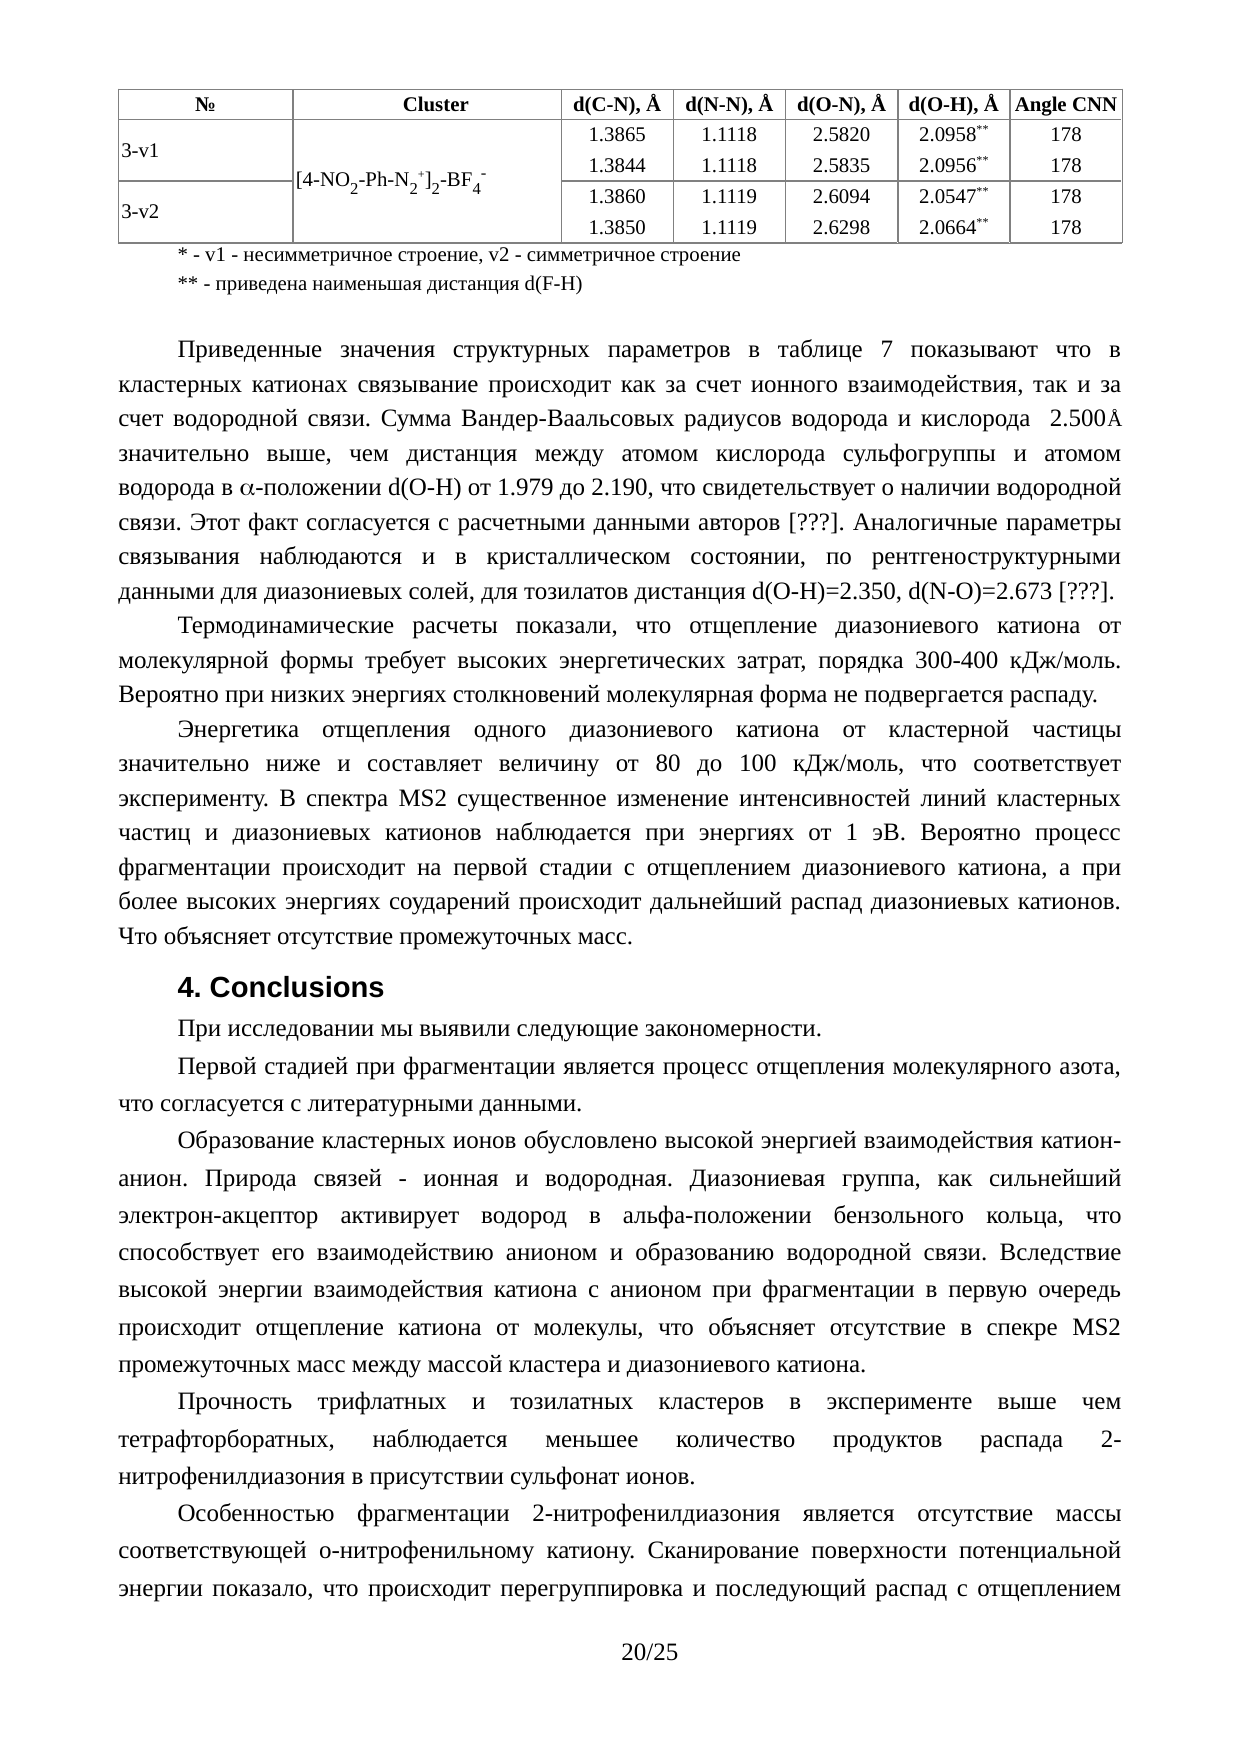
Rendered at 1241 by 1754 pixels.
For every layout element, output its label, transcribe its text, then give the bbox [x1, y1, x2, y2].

table_cell 178 178 [1011, 180, 1122, 242]
list Первой стадией при фрагментации является процесс отщепления молекулярного азота, что согласуется с литературными данными. [118, 1051, 1122, 1117]
table_cell 3-v2 [119, 182, 292, 242]
text Энергетика отщепления одного диазониевого катиона от кластерной частицы значительно ниже и составляет величину от 80 до 100 кДж/моль, что соответствует эксперименту. В спектра MS2 существенное изменение интенсивностей линий кластерных частиц и диазониевых катионов наблюдается при энергиях от 1 эВ. Вероятно процесс фрагментации происходит на первой стадии с отщеплением диазониевого катиона, а при более высоких энергиях соударений происходит дальнейший распад диазониевых катионов. Что объясняет отсутствие промежуточных масс. [118, 714, 1122, 949]
text ** - приведена наименьшая дистанция d(F-H) [118, 271, 1122, 295]
list Образование кластерных ионов обусловлено высокой энергией взаимодействия катион-анион. Природа связей - ионная и водородная. Диазониевая группа, как сильнейший электрон-акцептор активирует водород в альфа-положении бензольного кольца, что способствует его взаимодействию анионом и образованию водородной связи. Вследствие высокой энергии взаимодействия катиона с анионом при фрагментации в первую очередь происходит отщепление катиона от молекулы, что объясняет отсутствие в спекре MS2 промежуточных масс между массой кластера и диазониевого катиона. [118, 1125, 1122, 1378]
list При исследовании мы выявили следующие закономерности. [118, 1013, 1122, 1042]
table_header Angle CNN [1011, 90, 1122, 119]
table_cell 1.1119 1.1119 [674, 182, 785, 242]
table_cell 2.0958** 2.0956** [899, 120, 1009, 180]
table_cell 178 178 [1011, 119, 1122, 180]
table_cell 1.3860 1.3850 [562, 182, 673, 242]
table_header d(O-N), Å [786, 90, 897, 119]
text Приведенные значения структурных параметров в таблице 7 показывают что в кластерных катионах связывание происходит как за счет ионного взаимодействия, так и за счет водородной связи. Сумма Вандер-Ваальсовых радиусов водорода и кислорода 2.500Å значительно выше, чем дистанция между атомом кислорода сульфогруппы и атомом водорода в a-положении d(O-H) от 1.979 до 2.190, что свидетельствует о наличии водородной связи. Этот факт согласуется с расчетными данными авторов [???]. Аналогичные параметры связывания наблюдаются и в кристаллическом состоянии, по рентгеноструктурными данными для диазониевых солей, для тозилатов дистанция d(O-H)=2.350, d(N-O)=2.673 [???]. [118, 334, 1122, 605]
table_header Cluster [294, 90, 561, 119]
list Прочность трифлатных и тозилатных кластеров в эксперименте выше чем тетрафторборатных, наблюдается меньшее количество продуктов распада 2-нитрофенилдиазония в присутствии сульфонат ионов. [118, 1386, 1122, 1490]
table_cell 3-v1 [119, 120, 292, 180]
table_header № [119, 90, 292, 119]
table_cell 1.3865 1.3844 [562, 120, 673, 180]
subtitle 4. Conclusions [118, 970, 1122, 1003]
table_header d(C-N), Å [562, 90, 673, 119]
table_cell [4-NO2-Ph-N2+]2-BF4- [294, 120, 561, 242]
table_header d(N-N), Å [674, 90, 785, 119]
table_cell 1.1118 1.1118 [674, 120, 785, 180]
table_cell 2.5820 2.5835 [786, 120, 897, 180]
table_cell 2.6094 2.6298 [786, 182, 897, 242]
table_cell 2.0547** 2.0664** [899, 182, 1009, 242]
text Термодинамические расчеты показали, что отщепление диазониевого катиона от молекулярной формы требует высоких энергетических затрат, порядка 300-400 кДж/моль. Вероятно при низких энергиях столкновений молекулярная форма не подвергается распаду. [118, 610, 1122, 708]
table_header d(O-H), Å [899, 90, 1009, 119]
text * - v1 - несимметричное строение, v2 - симметричное строение [118, 244, 1122, 266]
list Особенностью фрагментации 2-нитрофенилдиазония является отсутствие массы соответствующей о-нитрофенильному катиону. Сканирование поверхности потенциальной энергии показало, что происходит перегруппировка и последующий распад с отщеплением [118, 1498, 1122, 1602]
